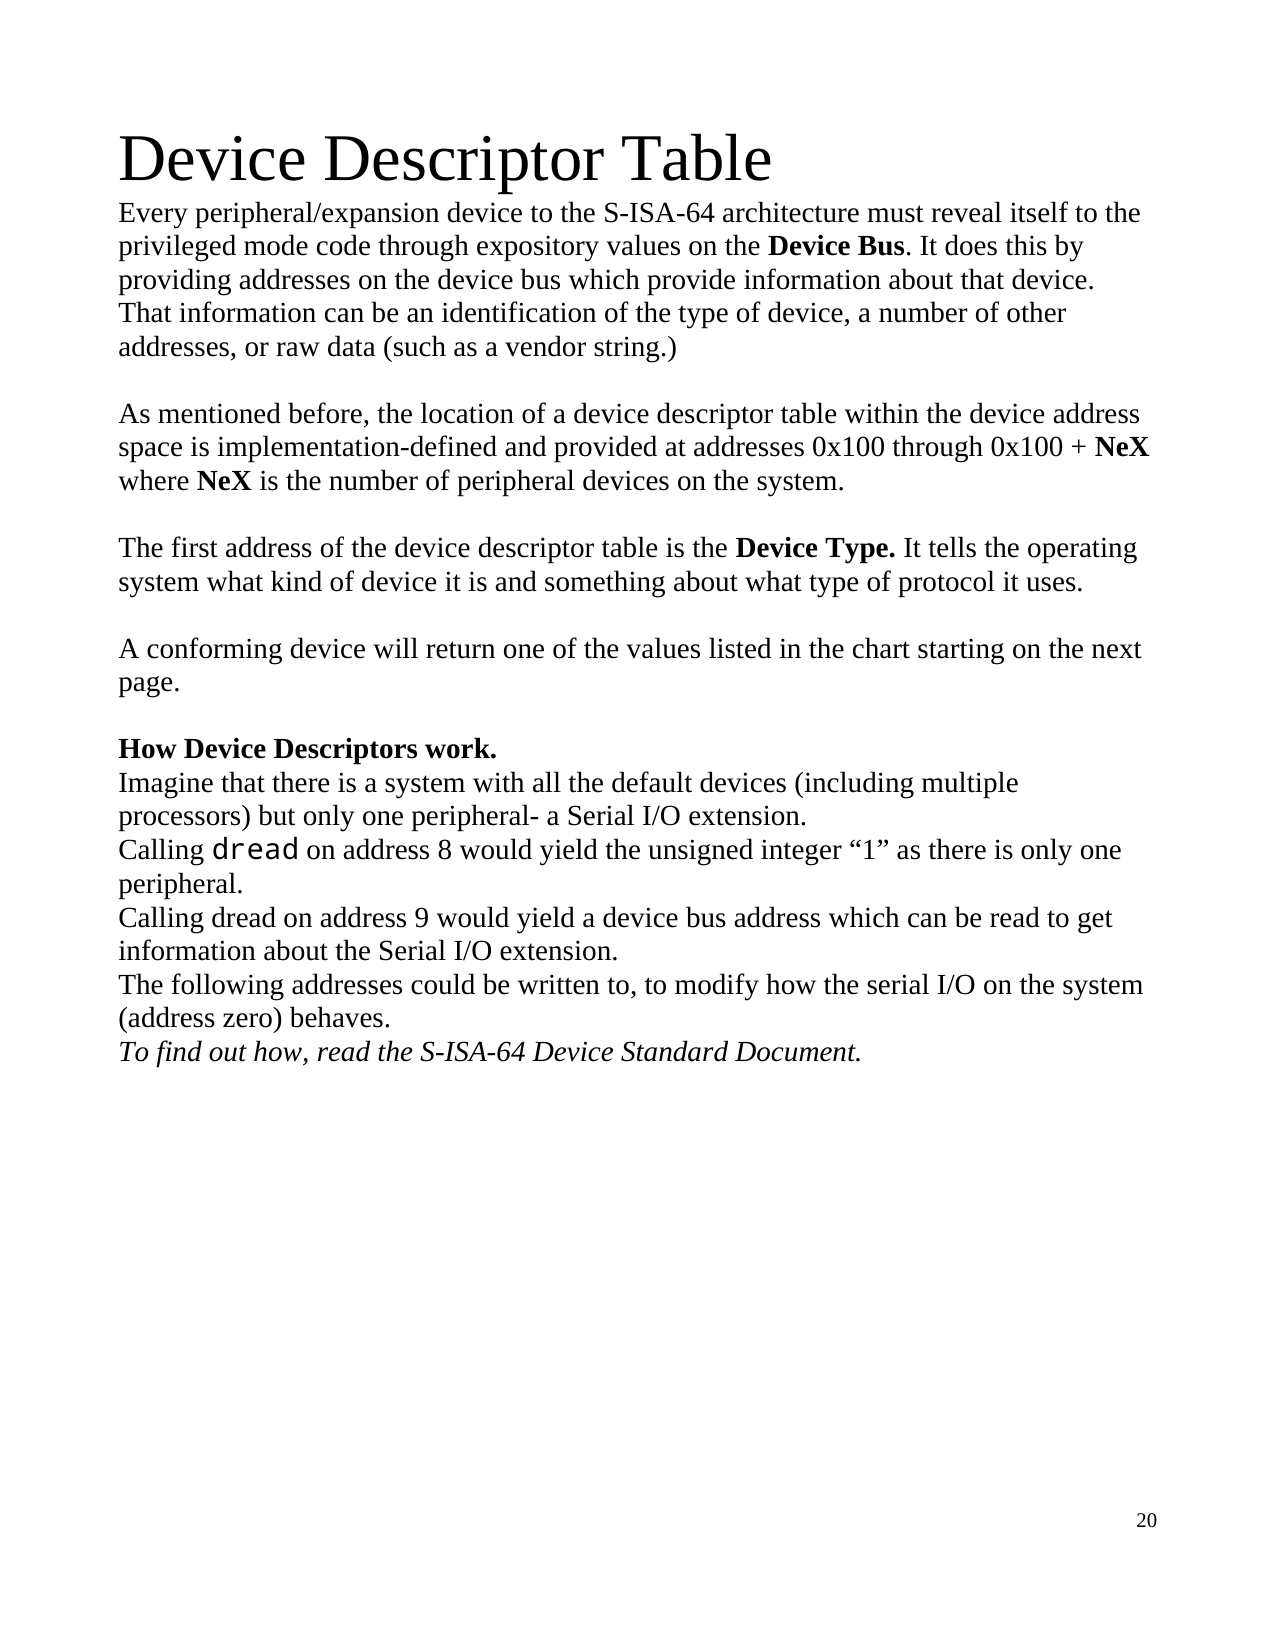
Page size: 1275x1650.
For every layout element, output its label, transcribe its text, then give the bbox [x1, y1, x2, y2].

text How Device Descriptors work. [118, 731, 1157, 765]
text That information can be an identification of the type of device, a number of other addresses, or raw data (such as a vendor string.) [118, 295, 1157, 362]
text To find out how, read the S-ISA-64 Device Standard Document. [118, 1034, 1157, 1068]
text Device Descriptor Table [118, 118, 1157, 195]
text As mentioned before, the location of a device descriptor table within the device address space is implementation-defined and provided at addresses 0x100 through 0x100 + NeX where NeX is the number of peripheral devices on the system. [118, 396, 1157, 497]
text The following addresses could be written to, to modify how the serial I/O on the system (address zero) behaves. [118, 967, 1157, 1034]
text Every peripheral/expansion device to the S-ISA-64 architecture must reveal itself to the privileged mode code through expository values on the Device Bus. It does this by providing addresses on the device bus which provide information about that device. [118, 195, 1157, 295]
text Calling dread on address 8 would yield the unsigned integer “1” as there is only one peripheral. Calling dread on address 9 would yield a device bus address which can be read to get information about the Serial I/O extension. [118, 832, 1157, 967]
text Imagine that there is a system with all the default devices (including multiple processors) but only one peripheral- a Serial I/O extension. [118, 765, 1157, 832]
text The first address of the device descriptor table is the Device Type. It tells the operating system what kind of device it is and something about what type of protocol it uses. [118, 497, 1157, 597]
text A conforming device will return one of the values listed in the chart starting on the next page. [118, 597, 1157, 698]
